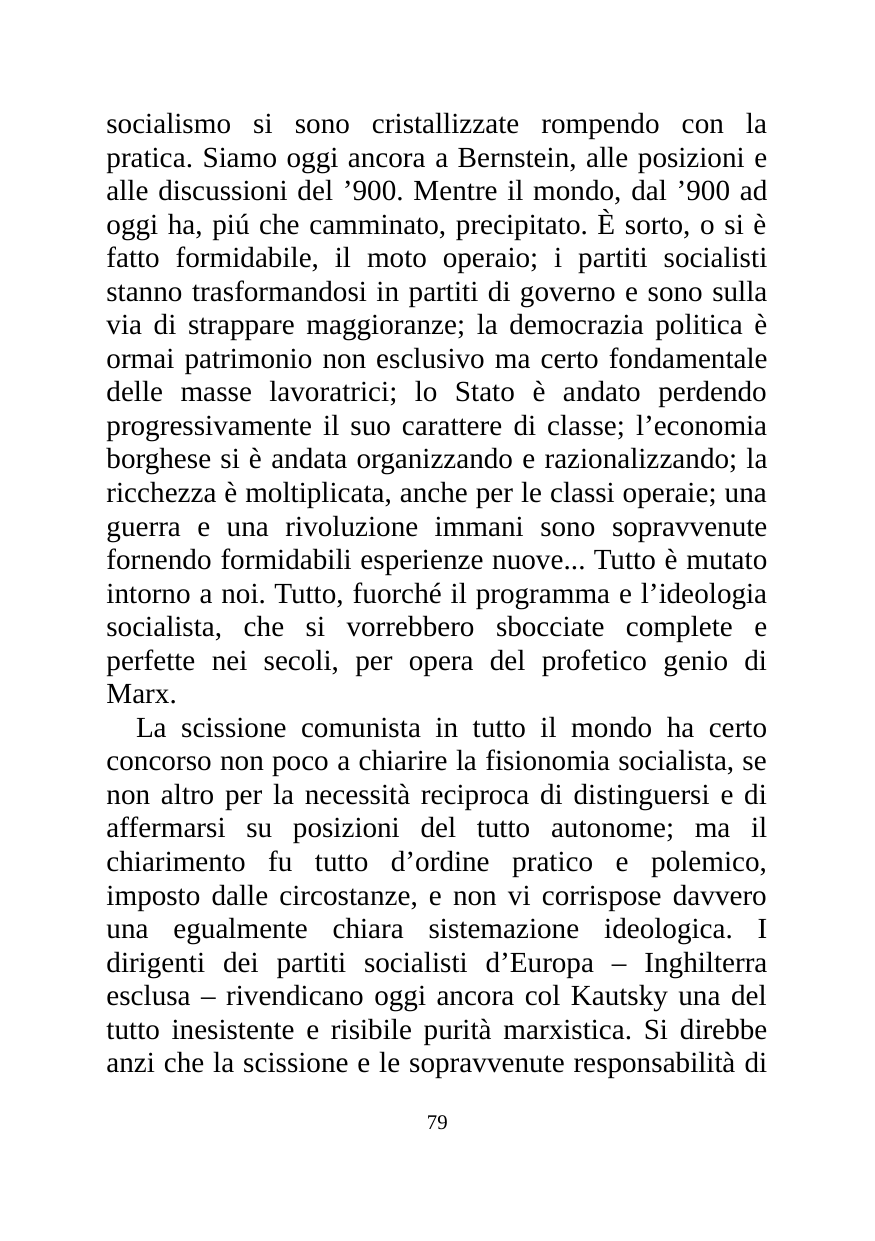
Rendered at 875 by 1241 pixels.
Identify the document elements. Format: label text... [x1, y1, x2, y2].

text La scissione comunista in tutto il mondo ha certo concorso non poco a chiarire la fisionomia socialista, se non altro per la necessità reciproca di distinguersi e di affermarsi su posizioni del tutto autonome; ma il chiarimento fu tutto d’ordine pratico e polemico, imposto dalle circostanze, e non vi corrispose davvero una egualmente chiara sistemazione ideologica. I dirigenti dei partiti socialisti d’Europa – Inghilterra esclusa – rivendicano oggi ancora col Kautsky una del tutto inesistente e risibile purità marxistica. Si direbbe anzi che la scissione e le sopravvenute responsabilità di [106, 710, 768, 1079]
text socialismo si sono cristallizzate rompendo con la pratica. Siamo oggi ancora a Bernstein, alle posizioni e alle discussioni del ’900. Mentre il mondo, dal ’900 ad oggi ha, piú che camminato, precipitato. È sorto, o si è fatto formidabile, il moto operaio; i partiti socialisti stanno trasformandosi in partiti di governo e sono sulla via di strappare maggioranze; la democrazia politica è ormai patrimonio non esclusivo ma certo fondamentale delle masse lavoratrici; lo Stato è andato perdendo progressivamente il suo carattere di classe; l’economia borghese si è andata organizzando e razionalizzando; la ricchezza è moltiplicata, anche per le classi operaie; una guerra e una rivoluzione immani sono sopravvenute fornendo formidabili esperienze nuove... Tutto è mutato intorno a noi. Tutto, fuorché il programma e l’ideologia socialista, che si vorrebbero sbocciate complete e perfette nei secoli, per opera del profetico genio di Marx. [106, 106, 768, 710]
